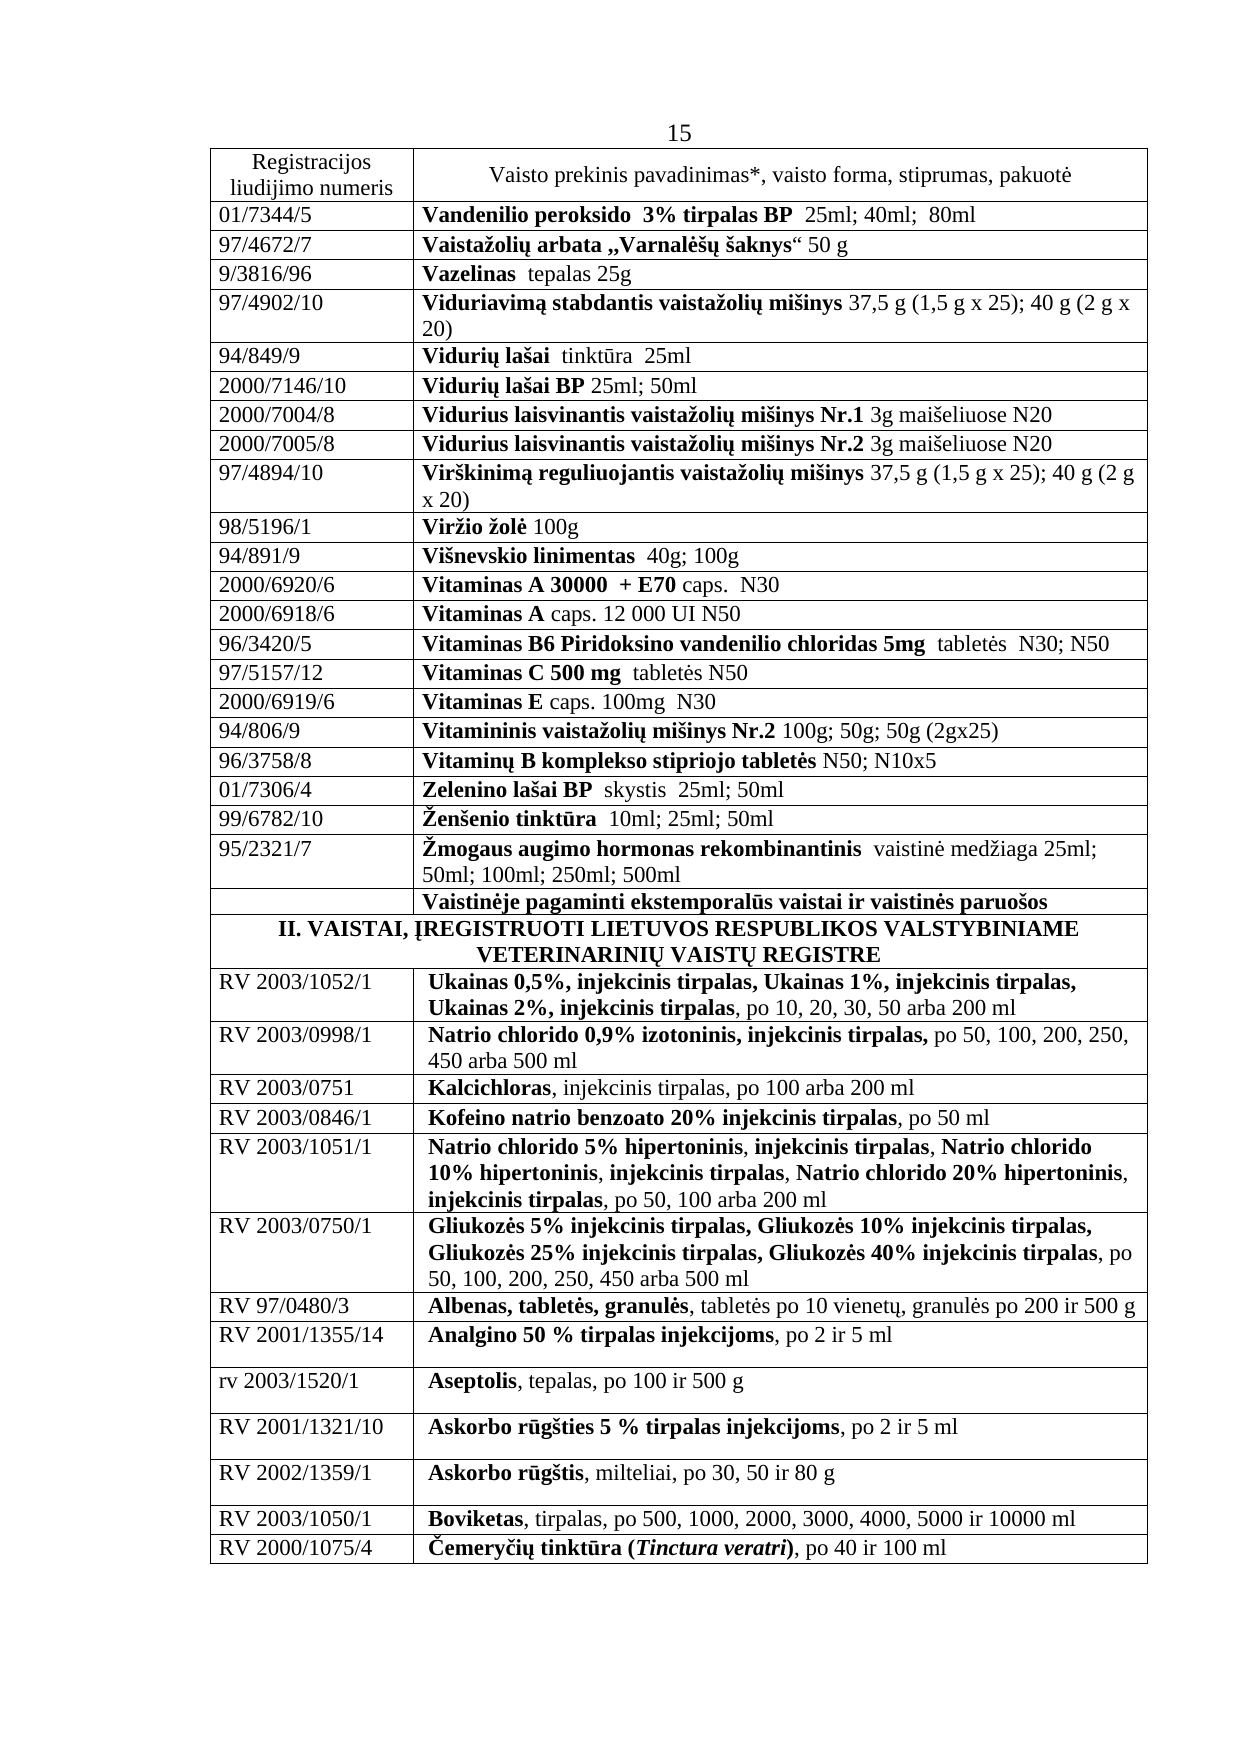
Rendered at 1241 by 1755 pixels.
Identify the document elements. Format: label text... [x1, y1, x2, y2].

table_cell Vazelinas tepalas 25g [414, 260, 1147, 289]
table_cell 2000/6918/6 [211, 601, 413, 629]
table_header Vaisto prekinis pavadinimas*, vaisto forma, stiprumas, pakuotė [414, 149, 1147, 201]
table_cell kofeino natrio benzoato 20% injekcinis tirpalas, po 50 ml [414, 1104, 1147, 1132]
table_cell RV 2001/1355/14 [211, 1322, 413, 1367]
table_cell Vitaminas B6 Piridoksino vandenilio chloridas 5mg tabletės N30; N50 [414, 630, 1147, 658]
table_cell 2000/7146/10 [211, 372, 413, 400]
table_cell Vitaminas C 500 mg tabletės N50 [414, 660, 1147, 688]
table_cell RV 2003/1052/1 [211, 969, 413, 1021]
table_cell Vaistažolių arbata ,,Varnalėšų šaknys“ 50 g [414, 231, 1147, 259]
table_cell Zelenino lašai BP skystis 25ml; 50ml [414, 777, 1147, 805]
table_cell 94/806/9 [211, 718, 413, 746]
table_cell 9/3816/96 [211, 260, 413, 289]
table_cell Vitaminas A 30000 + E70 caps. N30 [414, 572, 1147, 600]
table_cell Vitamininis vaistažolių mišinys Nr.2 100g; 50g; 50g (2gx25) [414, 718, 1147, 746]
table_cell RV 2003/0750/1 [211, 1213, 413, 1292]
table_cell 94/849/9 [211, 343, 413, 371]
table_cell Analgino 50 % tirpalas injekcijoms, po 2 ir 5 ml [414, 1322, 1147, 1367]
table_cell Vitaminų B komplekso stipriojo tabletės N50; N10x5 [414, 748, 1147, 776]
table_cell Vitaminas E caps. 100mg N30 [414, 689, 1147, 717]
table_cell RV 2000/1075/4 [211, 1535, 413, 1563]
table_cell 97/4894/10 [211, 460, 413, 512]
table_cell 2000/6920/6 [211, 572, 413, 600]
table_cell boviketas, tirpalas, po 500, 1000, 2000, 3000, 4000, 5000 ir 10000 ml [414, 1506, 1147, 1534]
table_cell RV 2003/0751 [211, 1075, 413, 1103]
table_cell 2000/7004/8 [211, 401, 413, 430]
table_cell Ženšenio tinktūra 10ml; 25ml; 50ml [414, 806, 1147, 834]
table_cell Vidurių lašai BP 25ml; 50ml [414, 372, 1147, 400]
table_cell rv 2003/1520/1 [211, 1368, 413, 1413]
table_cell RV 2003/0846/1 [211, 1104, 413, 1132]
table_cell 97/4672/7 [211, 231, 413, 259]
table_cell gliukozės 5% injekcinis tirpalas, gliukozės 10% injekcinis tirpalas, gliukozės 25% injekcinis tirpalas, gliukozės 40% injekcinis tirpalas, po 50, 100, 200, 250, 450 arba 500 ml [414, 1213, 1147, 1292]
table_cell II. VAISTAI, ĮREGISTRUOTI Lietuvos Respublikos VALSTYBINIAME VETERINARINIŲ VAISTŲ REGISTRE [211, 915, 1147, 967]
table_cell 01/7344/5 [211, 202, 413, 230]
table_header Registracijos liudijimo numeris [211, 149, 413, 201]
table_cell Višnevskio linimentas 40g; 100g [414, 543, 1147, 571]
table_cell 2000/7005/8 [211, 431, 413, 459]
table_cell 97/5157/12 [211, 660, 413, 688]
table_cell Vandenilio peroksido 3% tirpalas BP 25ml; 40ml; 80ml [414, 202, 1147, 230]
table_cell Vidurius laisvinantis vaistažolių mišinys Nr.1 3g maišeliuose N20 [414, 401, 1147, 430]
table_cell 01/7306/4 [211, 777, 413, 805]
table_cell kalcichloras, injekcinis tirpalas, po 100 arba 200 ml [414, 1075, 1147, 1103]
table_cell Aseptolis, tepalas, po 100 ir 500 g [414, 1368, 1147, 1413]
table_cell Albenas, tabletės, granulės, tabletės po 10 vienetų, granulės po 200 ir 500 g [414, 1293, 1147, 1321]
table_cell Vaistinėje pagaminti ekstemporalūs vaistai ir vaistinės paruošos [414, 889, 1147, 914]
table_cell Virškinimą reguliuojantis vaistažolių mišinys 37,5 g (1,5 g x 25); 40 g (2 g x 20) [414, 460, 1147, 512]
table_cell 96/3420/5 [211, 630, 413, 658]
table_cell natrio chlorido 0,9% izotoninis, injekcinis tirpalas, po 50, 100, 200, 250, 450 arba 500 ml [414, 1022, 1147, 1074]
table_cell 98/5196/1 [211, 513, 413, 541]
table_cell Ukainas 0,5%, injekcinis tirpalas, Ukainas 1%, injekcinis tirpalas, Ukainas 2%, injekcinis tirpalas, po 10, 20, 30, 50 arba 200 ml [414, 969, 1147, 1021]
table_cell Askorbo rūgštis, milteliai, po 30, 50 ir 80 g [414, 1460, 1147, 1505]
table_cell RV 2002/1359/1 [211, 1460, 413, 1505]
table_cell Čemeryčių tinktūra (Tinctura veratri), po 40 ir 100 ml [414, 1535, 1147, 1563]
table_cell RV 2001/1321/10 [211, 1414, 413, 1459]
table_cell Vidurius laisvinantis vaistažolių mišinys Nr.2 3g maišeliuose N20 [414, 431, 1147, 459]
table_cell 96/3758/8 [211, 748, 413, 776]
table_cell [211, 889, 413, 914]
table_cell natrio chlorido 5% hipertoninis, injekcinis tirpalas, natrio chlorido 10% hipertoninis, injekcinis tirpalas, natrio chlorido 20% hipertoninis, injekcinis tirpalas, po 50, 100 arba 200 ml [414, 1134, 1147, 1212]
table_cell RV 2003/1050/1 [211, 1506, 413, 1534]
table_cell Žmogaus augimo hormonas rekombinantinis vaistinė medžiaga 25ml; 50ml; 100ml; 250ml; 500ml [414, 835, 1147, 887]
table_cell Viduriavimą stabdantis vaistažolių mišinys 37,5 g (1,5 g x 25); 40 g (2 g x 20) [414, 290, 1147, 342]
table_cell 99/6782/10 [211, 806, 413, 834]
table_cell 94/891/9 [211, 543, 413, 571]
table_cell Vidurių lašai tinktūra 25ml [414, 343, 1147, 371]
table_cell 97/4902/10 [211, 290, 413, 342]
table_cell 95/2321/7 [211, 835, 413, 887]
table_cell Askorbo rūgšties 5 % tirpalas injekcijoms, po 2 ir 5 ml [414, 1414, 1147, 1459]
table_cell Vitaminas A caps. 12 000 UI N50 [414, 601, 1147, 629]
table_cell Viržio žolė 100g [414, 513, 1147, 541]
table_cell RV 2003/0998/1 [211, 1022, 413, 1074]
table_cell 2000/6919/6 [211, 689, 413, 717]
table_cell RV 97/0480/3 [211, 1293, 413, 1321]
table_cell RV 2003/1051/1 [211, 1134, 413, 1212]
